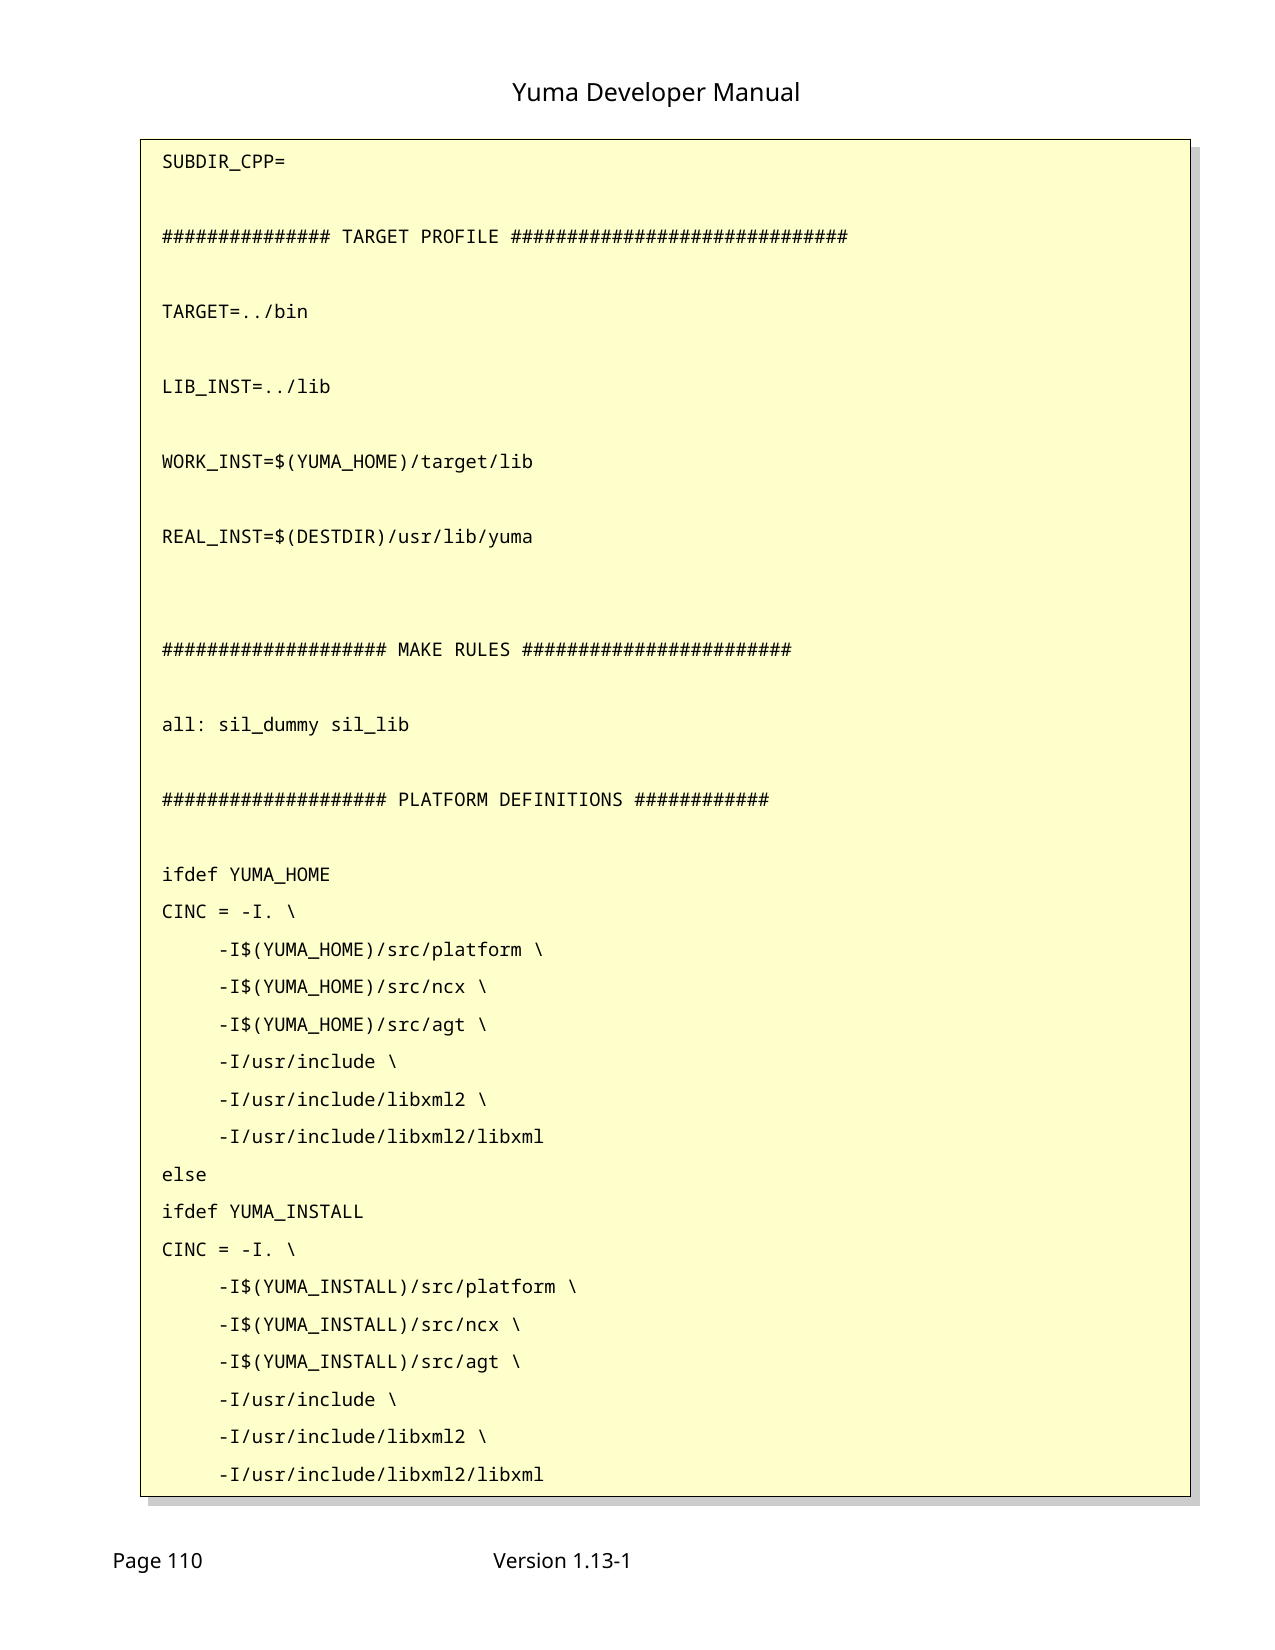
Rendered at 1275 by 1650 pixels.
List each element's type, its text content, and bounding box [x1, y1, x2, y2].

text TARGET=../bin [141, 288, 1190, 324]
text -I/usr/include/libxml2/libxml [141, 1451, 1190, 1496]
text -I/usr/include \ [141, 1376, 1190, 1412]
text REAL_INST=$(DESTDIR)/usr/lib/yuma [141, 513, 1190, 549]
text -I$(YUMA_INSTALL)/src/platform \ [141, 1263, 1190, 1299]
text else [141, 1151, 1190, 1187]
text SUBDIR_CPP= [141, 140, 1190, 174]
text -I$(YUMA_INSTALL)/src/ncx \ [141, 1301, 1190, 1337]
text ifdef YUMA_INSTALL [141, 1188, 1190, 1224]
text #################### MAKE RULES ######################## [141, 626, 1190, 662]
text -I/usr/include/libxml2/libxml [141, 1113, 1190, 1149]
text CINC = -I. \ [141, 888, 1190, 924]
text #################### PLATFORM DEFINITIONS ############ [141, 776, 1190, 812]
text CINC = -I. \ [141, 1226, 1190, 1262]
text ############### TARGET PROFILE ############################## [141, 213, 1190, 249]
text -I$(YUMA_HOME)/src/platform \ [141, 926, 1190, 962]
text all: sil_dummy sil_lib [141, 701, 1190, 737]
text -I/usr/include/libxml2 \ [141, 1413, 1190, 1449]
text ifdef YUMA_HOME [141, 851, 1190, 887]
text LIB_INST=../lib [141, 363, 1190, 399]
text WORK_INST=$(YUMA_HOME)/target/lib [141, 438, 1190, 474]
text -I$(YUMA_HOME)/src/agt \ [141, 1001, 1190, 1037]
text -I$(YUMA_HOME)/src/ncx \ [141, 963, 1190, 999]
text -I/usr/include \ [141, 1038, 1190, 1074]
text -I/usr/include/libxml2 \ [141, 1076, 1190, 1112]
text -I$(YUMA_INSTALL)/src/agt \ [141, 1338, 1190, 1374]
